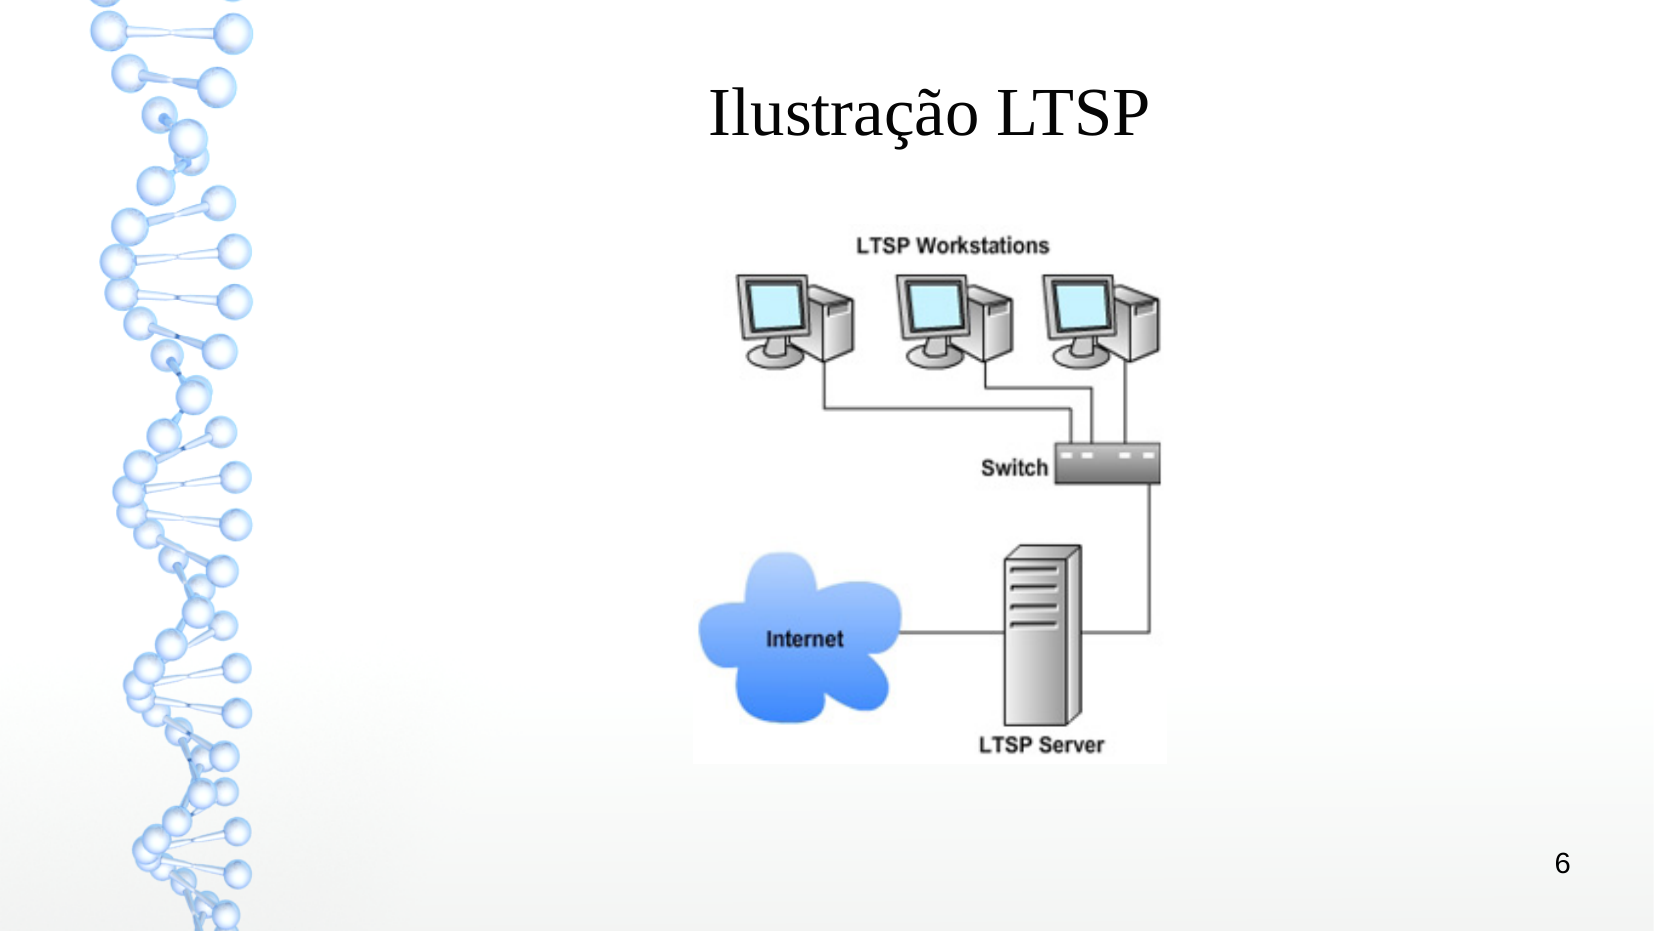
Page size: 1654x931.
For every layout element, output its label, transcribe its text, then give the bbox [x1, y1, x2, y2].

title Ilustração LTSP [265, 35, 1595, 189]
picture [0, 0, 1654, 931]
